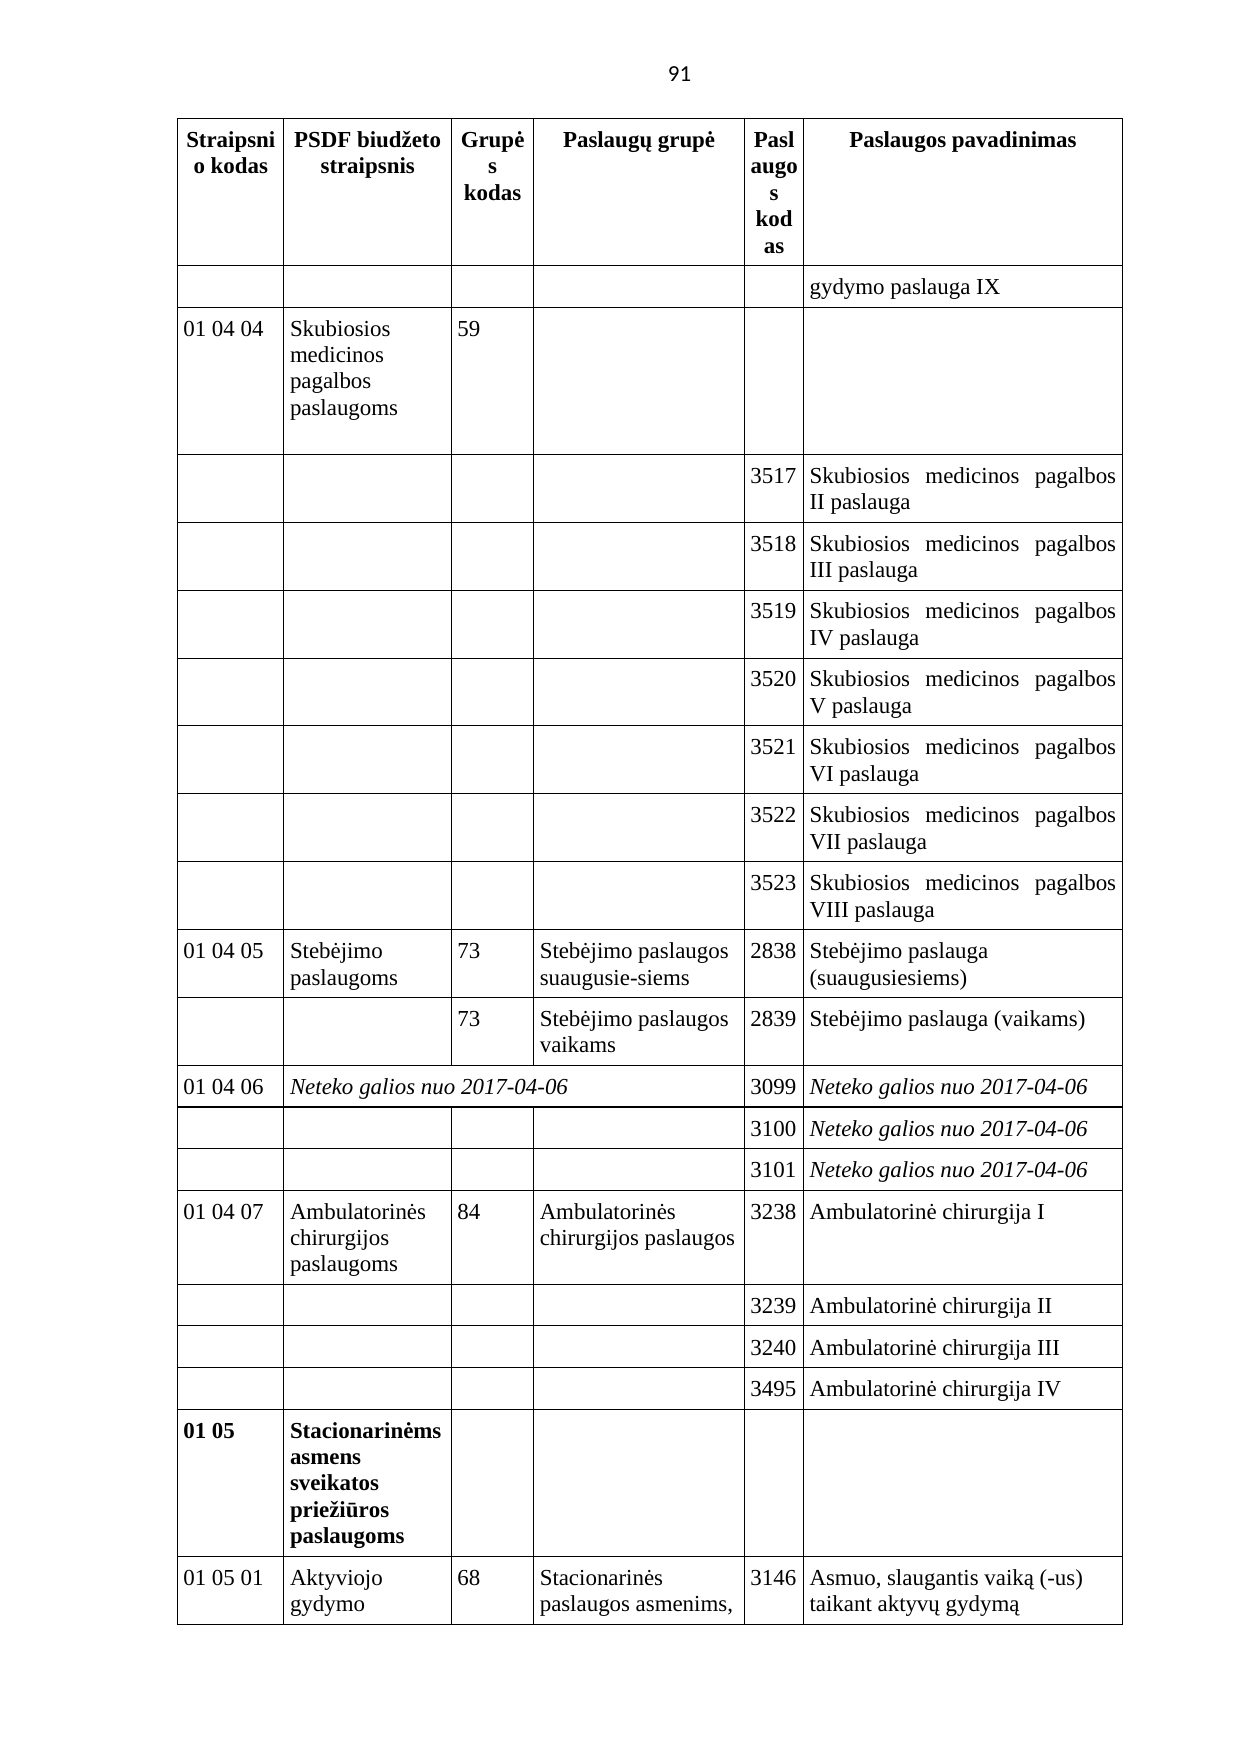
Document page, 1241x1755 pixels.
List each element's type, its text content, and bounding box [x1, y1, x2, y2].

table_cell [534, 266, 744, 307]
table_cell [284, 1285, 451, 1325]
table_cell Stebėjimo paslaugos vaikams [534, 998, 744, 1065]
table_cell [452, 1149, 533, 1189]
table_cell [745, 308, 803, 454]
table_cell [804, 308, 1122, 454]
table_cell Asmuo, slaugantis vaiką (-us) taikant aktyvų gydymą [804, 1557, 1122, 1623]
table_cell Neteko galios nuo 2017-04-06 [804, 1108, 1122, 1148]
table_cell [284, 455, 451, 522]
table_cell Stebėjimo paslauga (vaikams) [804, 998, 1122, 1065]
table_cell Ambulatorinės chirurgijos paslaugoms [284, 1191, 451, 1284]
table_cell [284, 1368, 451, 1408]
table_cell 3238 [745, 1191, 803, 1284]
table_cell [178, 998, 283, 1065]
table_cell [452, 266, 533, 307]
table_cell [178, 1326, 283, 1367]
table_cell [178, 591, 283, 657]
table_cell [178, 1149, 283, 1189]
table_header Paslaugos pavadinimas [804, 119, 1122, 265]
table_cell Skubiosios medicinos pagalbos II paslauga [804, 455, 1122, 522]
table_cell Ambulatorinė chirurgija III [804, 1326, 1122, 1367]
table_cell [534, 659, 744, 725]
table_cell Ambulatorinės chirurgijos paslaugos [534, 1191, 744, 1284]
table_cell [452, 1410, 533, 1556]
table_cell [284, 794, 451, 861]
table_cell Skubiosios medicinos pagalbos paslaugoms [284, 308, 451, 454]
table_cell [534, 1326, 744, 1367]
table_cell Skubiosios medicinos pagalbos III paslauga [804, 523, 1122, 589]
table_cell [284, 998, 451, 1065]
table_cell [284, 1326, 451, 1367]
table_cell [178, 1285, 283, 1325]
table_cell [534, 591, 744, 657]
table_cell [534, 862, 744, 929]
table_cell [178, 523, 283, 589]
table_header Straipsnio kodas [178, 119, 283, 265]
table_cell 73 [452, 998, 533, 1065]
table_cell 01 04 07 [178, 1191, 283, 1284]
table_cell 01 04 04 [178, 308, 283, 454]
table_cell [452, 862, 533, 929]
table_cell Neteko galios nuo 2017-04-06 [804, 1066, 1122, 1106]
table_cell 01 04 05 [178, 930, 283, 997]
table_cell Ambulatorinė chirurgija I [804, 1191, 1122, 1284]
table_cell [452, 1326, 533, 1367]
table_cell Stebėjimo paslaugos suaugusie-siems [534, 930, 744, 997]
table_cell 3240 [745, 1326, 803, 1367]
table_cell [178, 862, 283, 929]
table_cell [178, 794, 283, 861]
table_cell [178, 266, 283, 307]
table_cell [284, 659, 451, 725]
table_cell 01 05 01 [178, 1557, 283, 1623]
table_cell Ambulatorinė chirurgija II [804, 1285, 1122, 1325]
table_cell [284, 523, 451, 589]
table_cell 3522 [745, 794, 803, 861]
table_cell Stebėjimo paslaugoms [284, 930, 451, 997]
table_cell Neteko galios nuo 2017-04-06 [284, 1066, 744, 1106]
table_cell [178, 1368, 283, 1408]
table_header Grupės kodas [452, 119, 533, 265]
table_cell [284, 726, 451, 793]
table_header Paslaugų grupė [534, 119, 744, 265]
table_cell [452, 523, 533, 589]
table_cell [534, 794, 744, 861]
table_cell 01 05 [178, 1410, 283, 1556]
table_cell Aktyviojo gydymo [284, 1557, 451, 1623]
table_cell Stebėjimo paslauga (suaugusiesiems) [804, 930, 1122, 997]
table_cell [534, 1368, 744, 1408]
table_cell [452, 794, 533, 861]
table_cell [804, 1410, 1122, 1556]
table_cell [284, 591, 451, 657]
table_cell Neteko galios nuo 2017-04-06 [804, 1149, 1122, 1189]
table_cell Stacionarinės paslaugos asmenims, [534, 1557, 744, 1623]
table_cell Skubiosios medicinos pagalbos VI paslauga [804, 726, 1122, 793]
table_cell 3520 [745, 659, 803, 725]
table_cell Skubiosios medicinos pagalbos IV paslauga [804, 591, 1122, 657]
table_cell Skubiosios medicinos pagalbos V paslauga [804, 659, 1122, 725]
table_cell 01 04 06 [178, 1066, 283, 1106]
table_cell [452, 1108, 533, 1148]
table_cell [534, 523, 744, 589]
table_cell 3523 [745, 862, 803, 929]
table_cell Skubiosios medicinos pagalbos VIII paslauga [804, 862, 1122, 929]
table_cell 2838 [745, 930, 803, 997]
table_cell [452, 1285, 533, 1325]
table_cell 3519 [745, 591, 803, 657]
table_cell 3239 [745, 1285, 803, 1325]
table_cell [178, 726, 283, 793]
table_cell [284, 862, 451, 929]
table_cell [534, 726, 744, 793]
table_cell 73 [452, 930, 533, 997]
table_cell [534, 1285, 744, 1325]
table_cell [534, 1108, 744, 1148]
table_cell [534, 455, 744, 522]
table_cell 84 [452, 1191, 533, 1284]
table_cell [178, 659, 283, 725]
table_cell [534, 1410, 744, 1556]
table_cell gydymo paslauga IX [804, 266, 1122, 307]
table_header PSDF biudžeto straipsnis [284, 119, 451, 265]
table_cell 59 [452, 308, 533, 454]
table_cell 3517 [745, 455, 803, 522]
table_cell [745, 1410, 803, 1556]
table_header Paslaugos kodas [745, 119, 803, 265]
table_cell 68 [452, 1557, 533, 1623]
table_cell [452, 455, 533, 522]
table_cell [178, 455, 283, 522]
table_cell [284, 1149, 451, 1189]
table_cell [452, 726, 533, 793]
table_cell [178, 1108, 283, 1148]
table_cell [745, 266, 803, 307]
table_cell [284, 266, 451, 307]
table_cell 3100 [745, 1108, 803, 1148]
table_cell [284, 1108, 451, 1148]
table_cell Stacionarinėms asmens sveikatos priežiūros paslaugoms [284, 1410, 451, 1556]
table_cell Skubiosios medicinos pagalbos VII paslauga [804, 794, 1122, 861]
table_cell [452, 591, 533, 657]
table_cell 3101 [745, 1149, 803, 1189]
table_cell [452, 1368, 533, 1408]
table_cell 3521 [745, 726, 803, 793]
table_cell 2839 [745, 998, 803, 1065]
table_cell Ambulatorinė chirurgija IV [804, 1368, 1122, 1408]
table_cell [534, 1149, 744, 1189]
table_cell 3518 [745, 523, 803, 589]
table_cell 3099 [745, 1066, 803, 1106]
table_cell [534, 308, 744, 454]
table_cell 3146 [745, 1557, 803, 1623]
table_cell 3495 [745, 1368, 803, 1408]
table_cell [452, 659, 533, 725]
